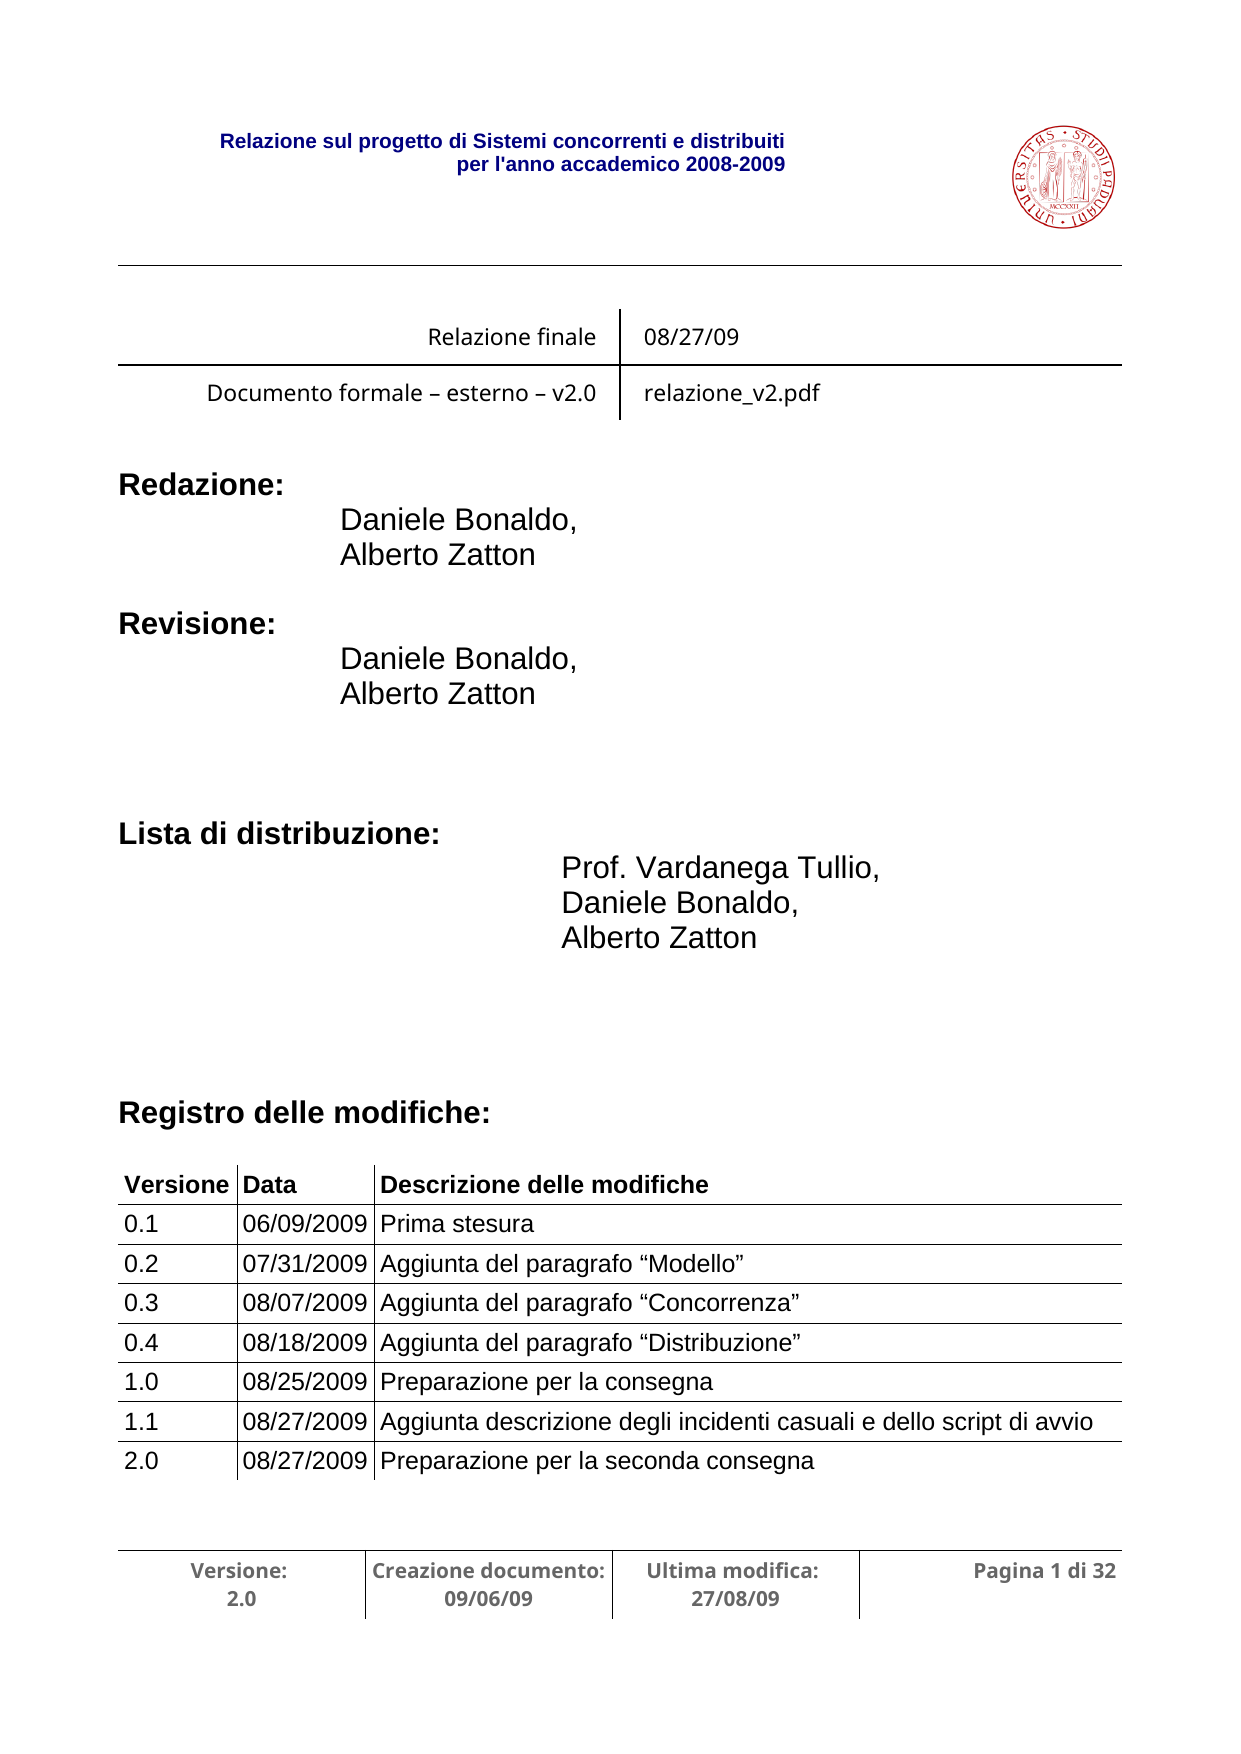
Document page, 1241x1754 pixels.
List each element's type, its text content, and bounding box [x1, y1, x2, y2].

table_header 27/08/09 [621, 309, 1122, 363]
table_cell 27/08/2009 [238, 1402, 374, 1441]
text Daniele Bonaldo, [118, 886, 1122, 920]
table_cell Aggiunta descrizione degli incidenti casuali e dello script di avvio [375, 1402, 1122, 1441]
table_cell Aggiunta del paragrafo “Concorrenza” [375, 1284, 1122, 1322]
text Lista di distribuzione: [118, 816, 1122, 851]
table_cell Preparazione per la consegna [375, 1363, 1122, 1401]
table_cell 0.4 [118, 1324, 237, 1362]
table_cell relazione_v2.pdf [621, 366, 1122, 420]
table_cell 31/07/2009 [238, 1245, 374, 1283]
text Prof. Vardanega Tullio, [118, 851, 1122, 886]
table_cell 18/08/2009 [238, 1324, 374, 1362]
table_cell 25/08/2009 [238, 1363, 374, 1401]
table_cell 1.0 [118, 1363, 237, 1401]
picture [1010, 123, 1117, 231]
table_header Data [238, 1165, 374, 1204]
table_cell 09/06/2009 [238, 1205, 374, 1243]
text Registro delle modifiche: [118, 1095, 1122, 1130]
table_cell Documento formale – esterno – v2.0 [118, 366, 619, 420]
table_header Versione [118, 1165, 237, 1204]
table_cell Aggiunta del paragrafo “Distribuzione” [375, 1324, 1122, 1362]
text Redazione: [118, 467, 1122, 502]
text Alberto Zatton [118, 676, 1122, 711]
text Alberto Zatton [118, 920, 1122, 955]
table_cell 0.1 [118, 1205, 237, 1243]
table_cell Prima stesura [375, 1205, 1122, 1243]
table_header Relazione finale [118, 309, 619, 363]
table_cell Preparazione per la seconda consegna [375, 1442, 1122, 1480]
table_cell 27/08/2009 [238, 1442, 374, 1480]
text Revisione: [118, 606, 1122, 641]
text Daniele Bonaldo, [118, 502, 1122, 537]
table_cell 2.0 [118, 1442, 237, 1480]
table_cell 1.1 [118, 1402, 237, 1441]
text Alberto Zatton [118, 537, 1122, 571]
table_header Descrizione delle modifiche [375, 1165, 1122, 1204]
table_cell 07/08/2009 [238, 1284, 374, 1322]
table_cell 0.3 [118, 1284, 237, 1322]
text Daniele Bonaldo, [118, 641, 1122, 676]
table_cell Aggiunta del paragrafo “Modello” [375, 1245, 1122, 1283]
table_cell 0.2 [118, 1245, 237, 1283]
